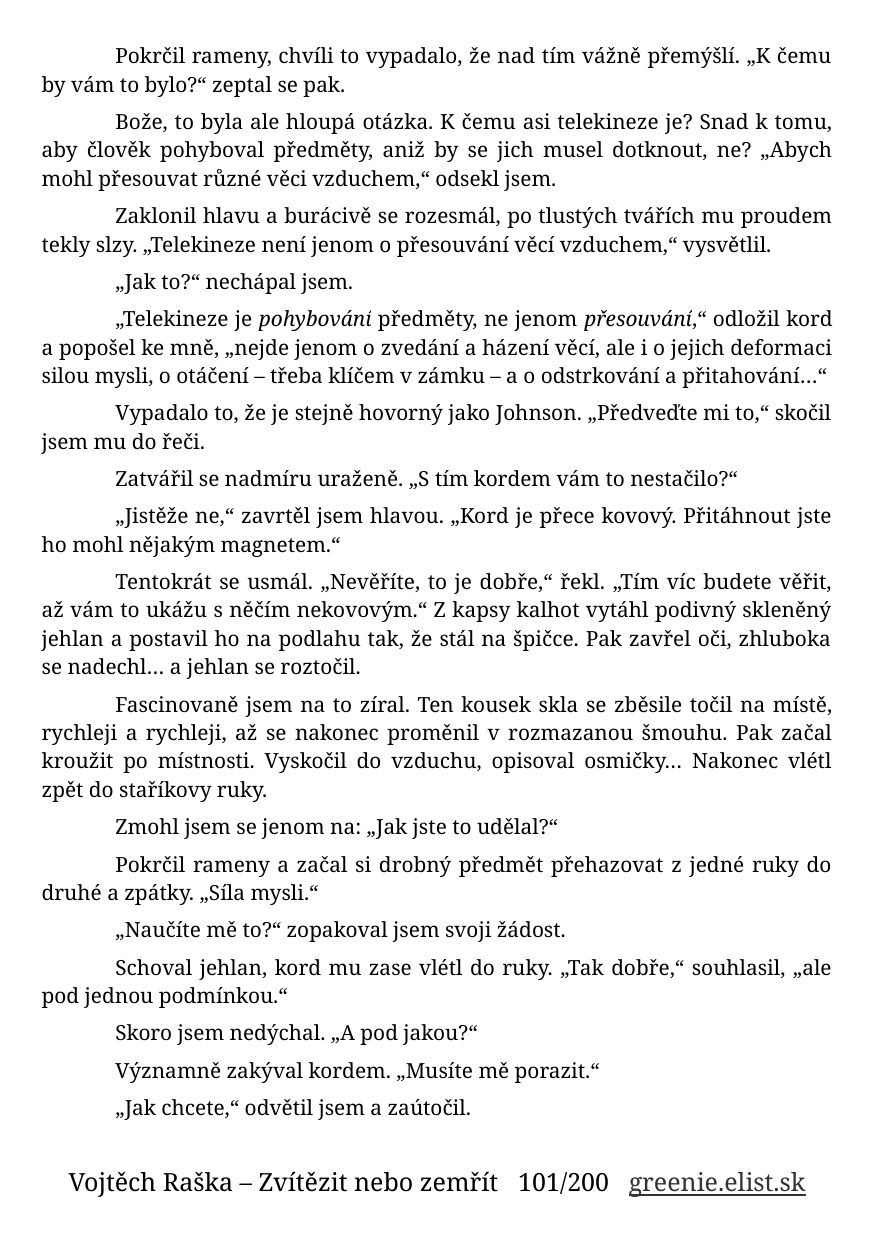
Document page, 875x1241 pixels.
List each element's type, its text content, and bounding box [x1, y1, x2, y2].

text „Jak chcete,“ odvětil jsem a zaútočil. [41, 1093, 833, 1121]
text Zmohl jsem se jenom na: „Jak jste to udělal?“ [41, 812, 833, 841]
text Významně zakýval kordem. „Musíte mě porazit.“ [41, 1056, 833, 1084]
text Fascinovaně jsem na to zíral. Ten kousek skla se zběsile točil na místě, rychleji a rychleji, až se nakonec proměnil v rozmazanou šmouhu. Pak začal kroužit po místnosti. Vyskočil do vzduchu, opisoval osmičky… Nakonec vlétl zpět do staříkovy ruky. [41, 690, 833, 803]
text Bože, to byla ale hloupá otázka. K čemu asi telekineze je? Snad k tomu, aby člověk pohyboval předměty, aniž by se jich musel dotknout, ne? „Abych mohl přesouvat různé věci vzduchem,“ odsekl jsem. [41, 107, 833, 192]
text Zaklonil hlavu a burácivě se rozesmál, po tlustých tvářích mu proudem tekly slzy. „Telekineze není jenom o přesouvání věcí vzduchem,“ vysvětlil. [41, 201, 833, 258]
text „Telekineze je pohybování předměty, ne jenom přesouvání,“ odložil kord a popošel ke mně, „nejde jenom o zvedání a házení věcí, ale i o jejich deformaci silou mysli, o otáčení – třeba klíčem v zámku – a o odstrkování a přitahování…“ [41, 304, 833, 389]
text Tentokrát se usmál. „Nevěříte, to je dobře,“ řekl. „Tím víc budete věřit, až vám to ukážu s něčím nekovovým.“ Z kapsy kalhot vytáhl podivný skleněný jehlan a postavil ho na podlahu tak, že stál na špičce. Pak zavřel oči, zhluboka se nadechl… a jehlan se roztočil. [41, 567, 833, 681]
text Pokrčil rameny a začal si drobný předmět přehazovat z jedné ruky do druhé a zpátky. „Síla mysli.“ [41, 850, 833, 907]
text Vypadalo to, že je stejně hovorný jako Johnson. „Předveďte mi to,“ skočil jsem mu do řeči. [41, 398, 833, 455]
text Pokrčil rameny, chvíli to vypadalo, že nad tím vážně přemýšlí. „K čemu by vám to bylo?“ zeptal se pak. [41, 41, 833, 98]
text Schoval jehlan, kord mu zase vlétl do ruky. „Tak dobře,“ souhlasil, „ale pod jednou podmínkou.“ [41, 953, 833, 1009]
text Skoro jsem nedýchal. „A pod jakou?“ [41, 1018, 833, 1047]
text „Jak to?“ nechápal jsem. [41, 267, 833, 295]
text „Naučíte mě to?“ zopakoval jsem svoji žádost. [41, 915, 833, 944]
text „Jistěže ne,“ zavrtěl jsem hlavou. „Kord je přece kovový. Přitáhnout jste ho mohl nějakým magnetem.“ [41, 501, 833, 558]
text Zatvářil se nadmíru uraženě. „S tím kordem vám to nestačilo?“ [41, 464, 833, 493]
